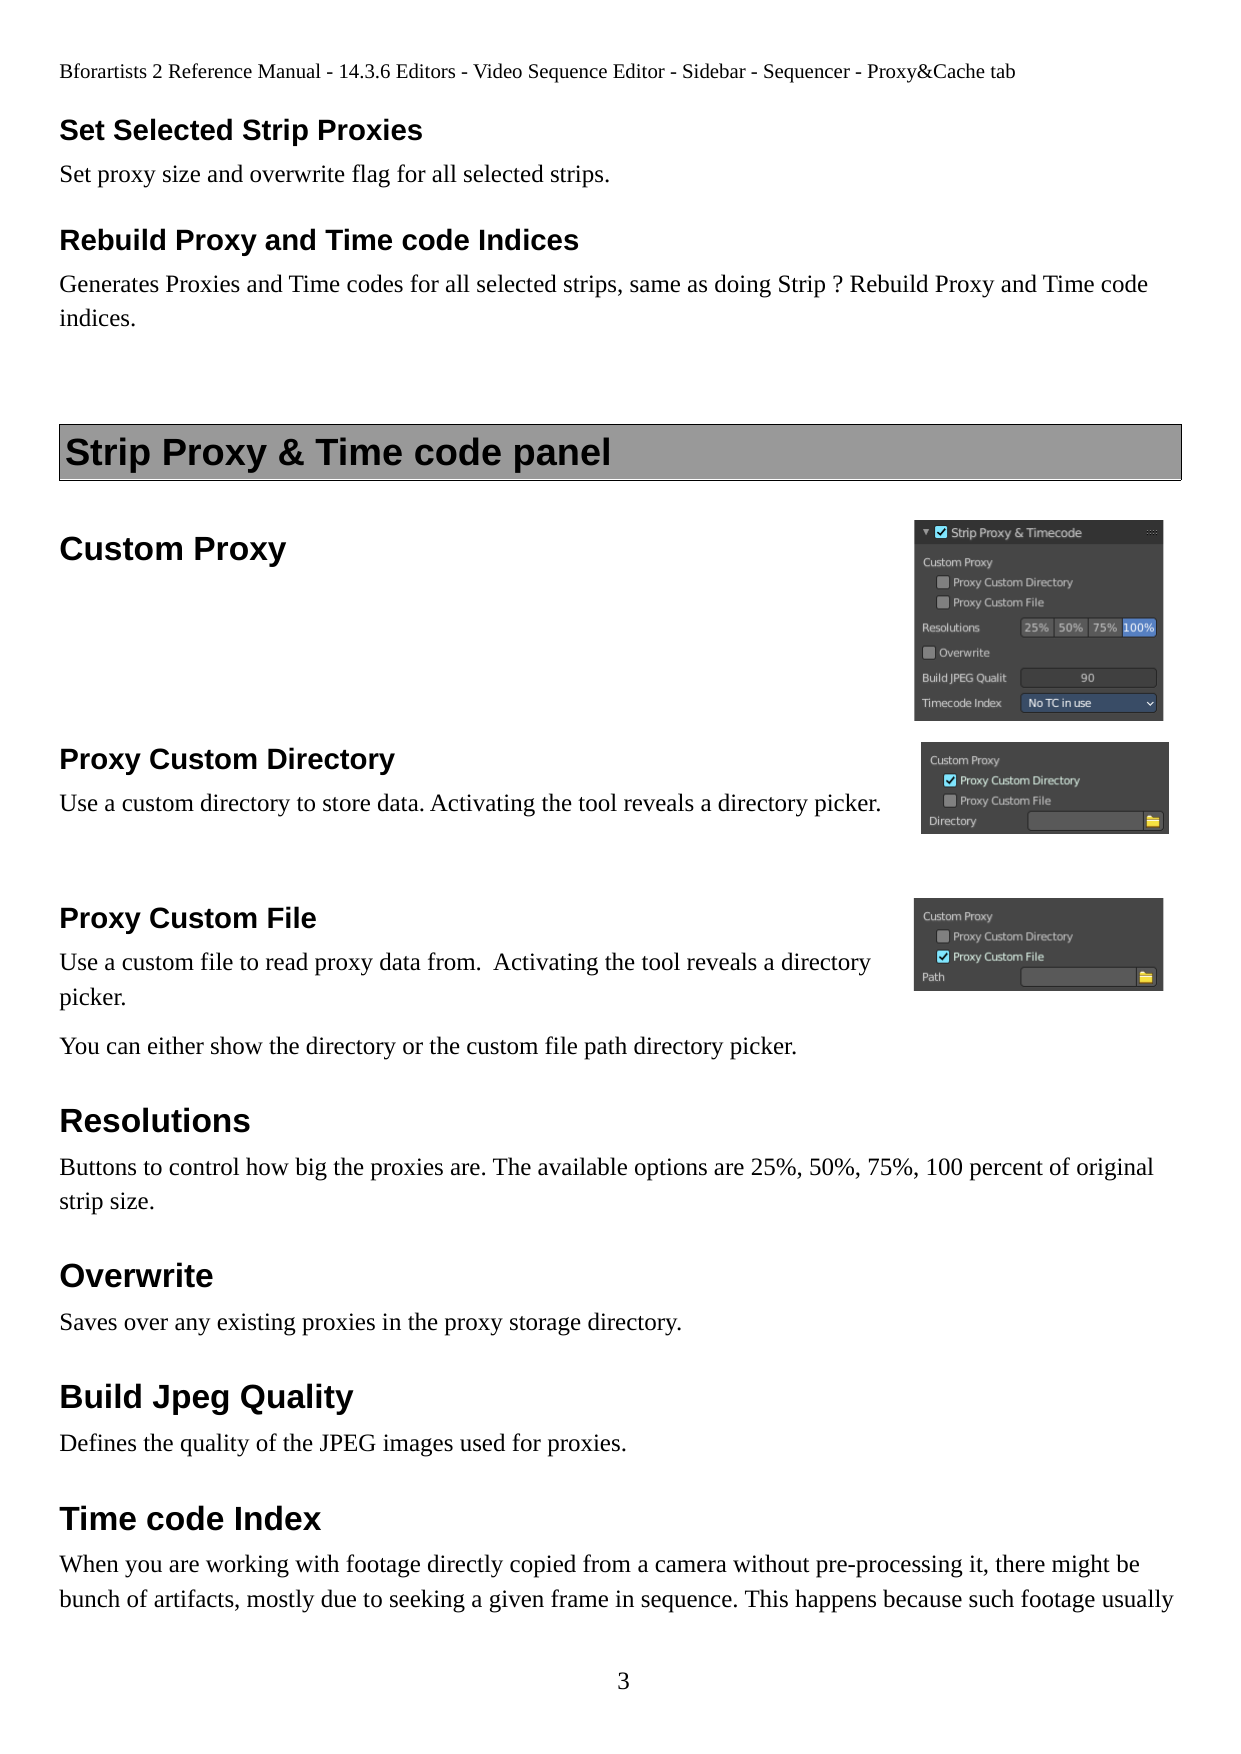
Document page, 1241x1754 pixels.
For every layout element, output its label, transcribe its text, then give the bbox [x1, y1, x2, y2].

subtitle Resolutions [59, 1101, 1181, 1139]
subtitle Time code Index [59, 1498, 1181, 1537]
subtitle [1164, 901, 1181, 935]
text When you are working with footage directly copied from a camera without pre-processing it, there might be bunch of artifacts, mostly due to seeking a given frame in sequence. This happens because such footage usually [59, 1549, 1181, 1613]
text Buttons to control how big the proxies are. The available options are 25%, 50%, 75%, 100 percent of original strip size. [59, 1152, 1181, 1215]
text Saves over any existing proxies in the proxy storage directory. [59, 1307, 1181, 1336]
text Set proxy size and overwrite flag for all selected strips. [59, 159, 1181, 188]
subtitle [1164, 529, 1181, 568]
subtitle Overwrite [59, 1256, 1181, 1295]
text Generates Proxies and Time codes for all selected strips, same as doing Strip ? Rebuild Proxy and Time code indices. [59, 269, 1181, 332]
subtitle Custom Proxy [59, 529, 914, 568]
subtitle Proxy Custom File [59, 901, 913, 935]
subtitle Proxy Custom Directory [59, 742, 921, 776]
picture [914, 520, 1164, 721]
text Defines the quality of the JPEG images used for proxies. [59, 1428, 1181, 1457]
subtitle Rebuild Proxy and Time code Indices [59, 222, 1181, 256]
text You can either show the directory or the custom file path directory picker. [59, 1031, 1181, 1059]
table_header Strip Proxy & Time code panel [60, 425, 1181, 479]
text Use a custom directory to store data. Activating the tool reveals a directory picker. [59, 788, 921, 817]
picture [921, 742, 1169, 834]
subtitle Set Selected Strip Proxies [59, 113, 1181, 146]
subtitle Build Jpeg Quality [59, 1377, 1181, 1416]
picture [913, 898, 1164, 991]
text Use a custom file to read proxy data from. Activating the tool reveals a directory picker. [59, 947, 1181, 1011]
